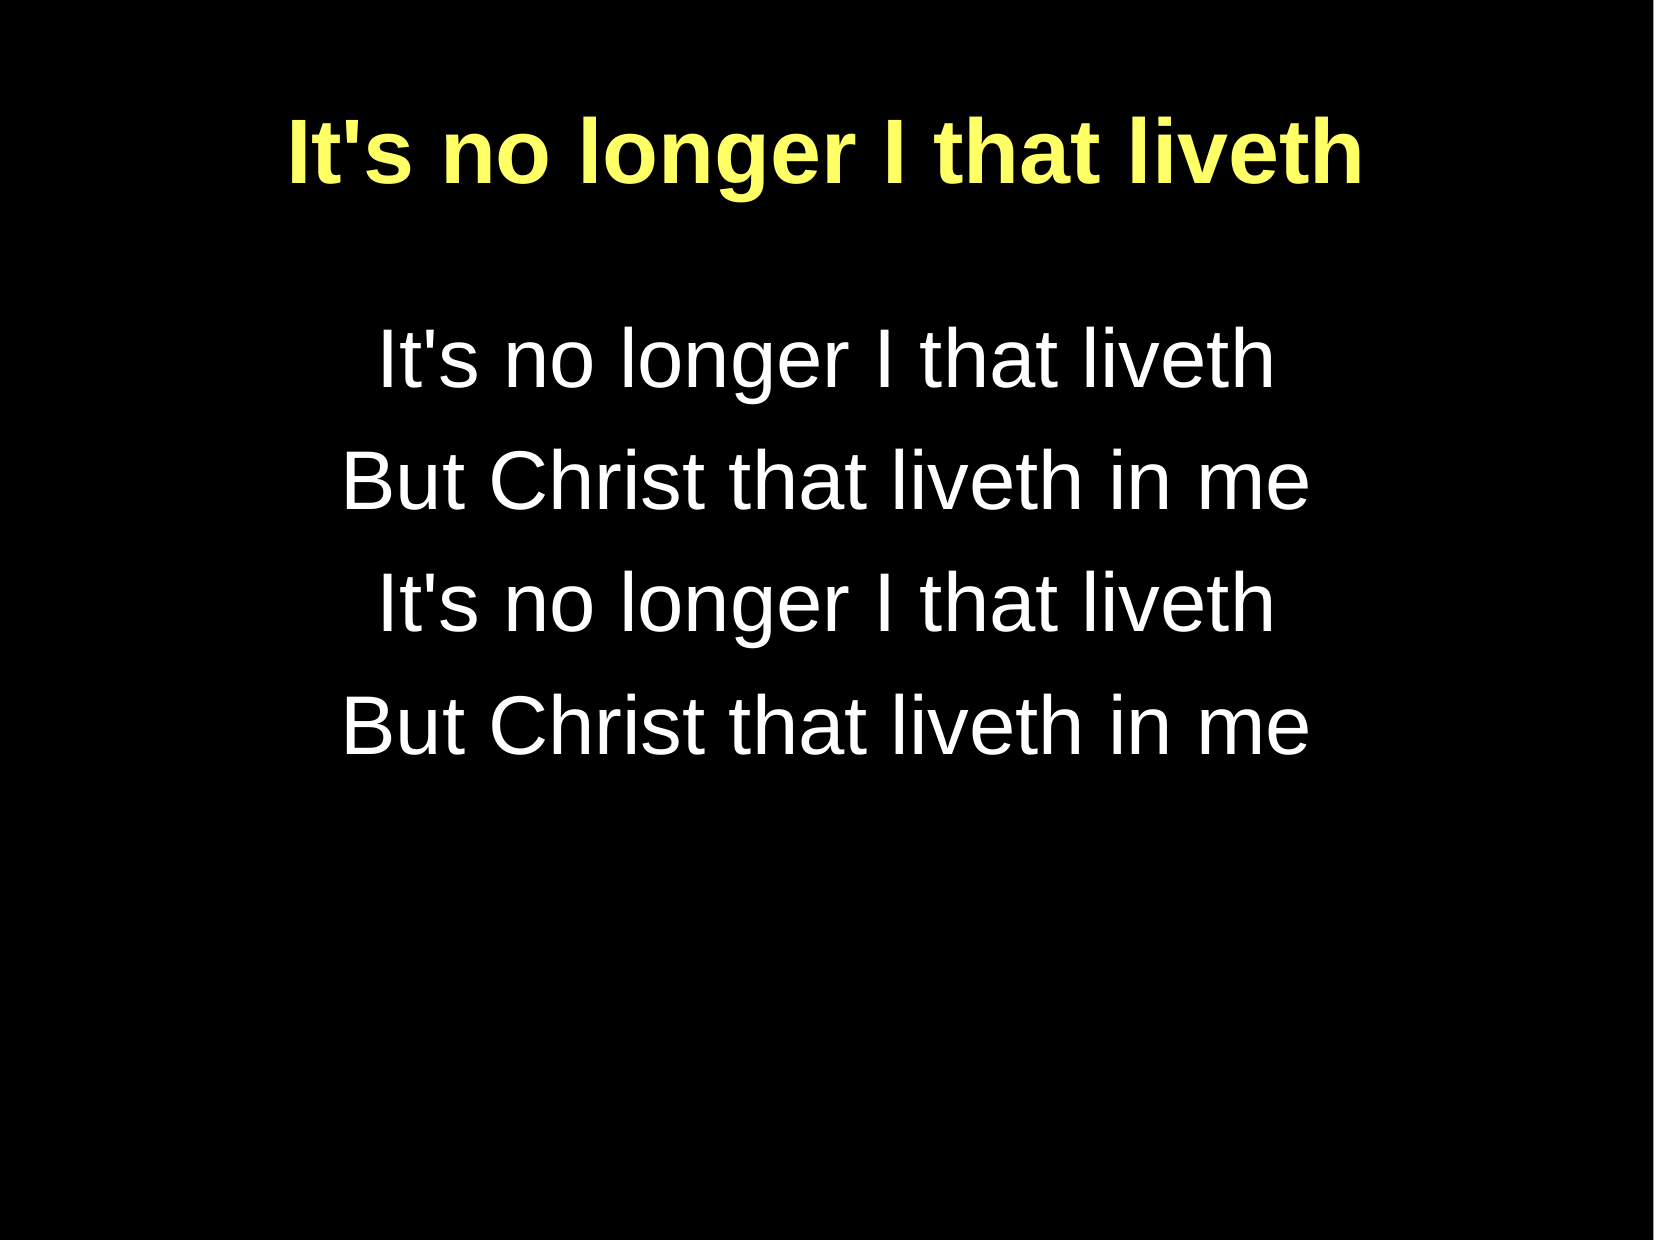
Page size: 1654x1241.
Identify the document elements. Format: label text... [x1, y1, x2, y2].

title It's no longer I that liveth [82, 49, 1571, 257]
list It's no longer I that liveth But Christ that liveth in me It's no longer I that liveth But Christ that liveth in me [0, 307, 1654, 1027]
